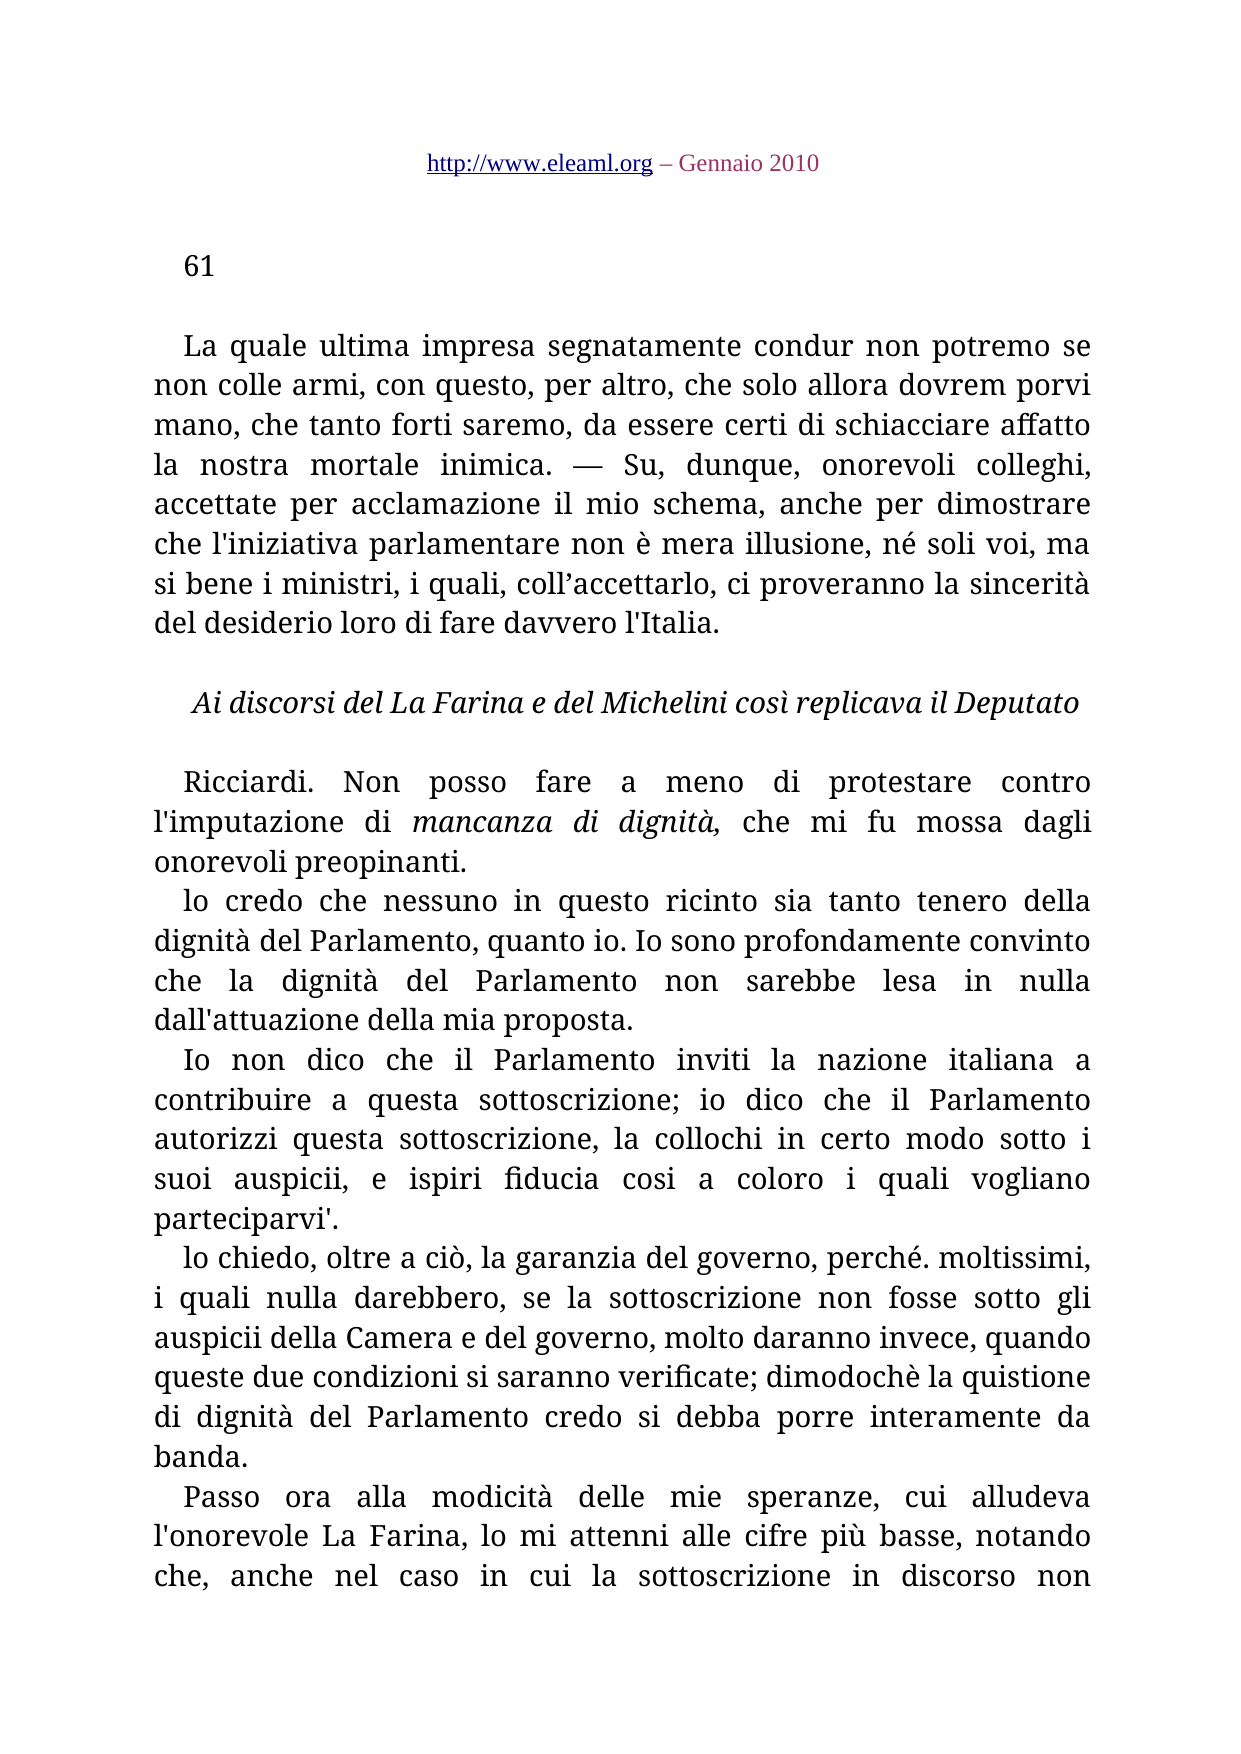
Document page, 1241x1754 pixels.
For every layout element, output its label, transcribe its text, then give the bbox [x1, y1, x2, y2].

text Passo ora alla modicità delle mie speranze, cui alludeva l'onorevole La Farina, lo mi attenni alle cifre più basse, notando che, anche nel caso in cui la sottoscrizione in discorso non [153, 1476, 1092, 1595]
text La quale ultima impresa segnatamente condur non potremo se non colle armi, con questo, per altro, che solo allora dovrem porvi mano, che tanto forti saremo, da essere certi di schiacciare affatto la nostra mortale inimica. — Su, dunque, onorevoli colleghi, accettate per acclamazione il mio schema, anche per dimostrare che l'iniziativa parlamentare non è mera illusione, né soli voi, ma si bene i ministri, i quali, coll’accettarlo, ci proveranno la sincerità del desiderio loro di fare davvero l'Italia. [153, 325, 1092, 642]
text Io non dico che il Parlamento inviti la nazione italiana a contribuire a questa sottoscrizione; io dico che il Parlamento autorizzi questa sottoscrizione, la collochi in certo modo sotto i suoi auspicii, e ispiri fiducia cosi a coloro i quali vogliano parteciparvi'. [153, 1039, 1092, 1238]
text Ai discorsi del La Farina e del Michelini così replicava il Deputato [153, 682, 1092, 722]
text lo chiedo, oltre a ciò, la garanzia del governo, perché. moltissimi, i quali nulla darebbero, se la sottoscrizione non fosse sotto gli auspicii della Camera e del governo, molto daranno invece, quando queste due condizioni si saranno verificate; dimodochè la quistione di dignità del Parlamento credo si debba porre interamente da banda. [153, 1238, 1092, 1476]
text lo credo che nessuno in questo ricinto sia tanto tenero della dignità del Parlamento, quanto io. Io sono profondamente convinto che la dignità del Parlamento non sarebbe lesa in nulla dall'attuazione della mia proposta. [153, 881, 1092, 1039]
text 61 [153, 246, 1092, 285]
text Ricciardi. Non posso fare a meno di protestare contro l'imputazione di mancanza di dignità, che mi fu mossa dagli onorevoli preopinanti. [153, 761, 1092, 881]
